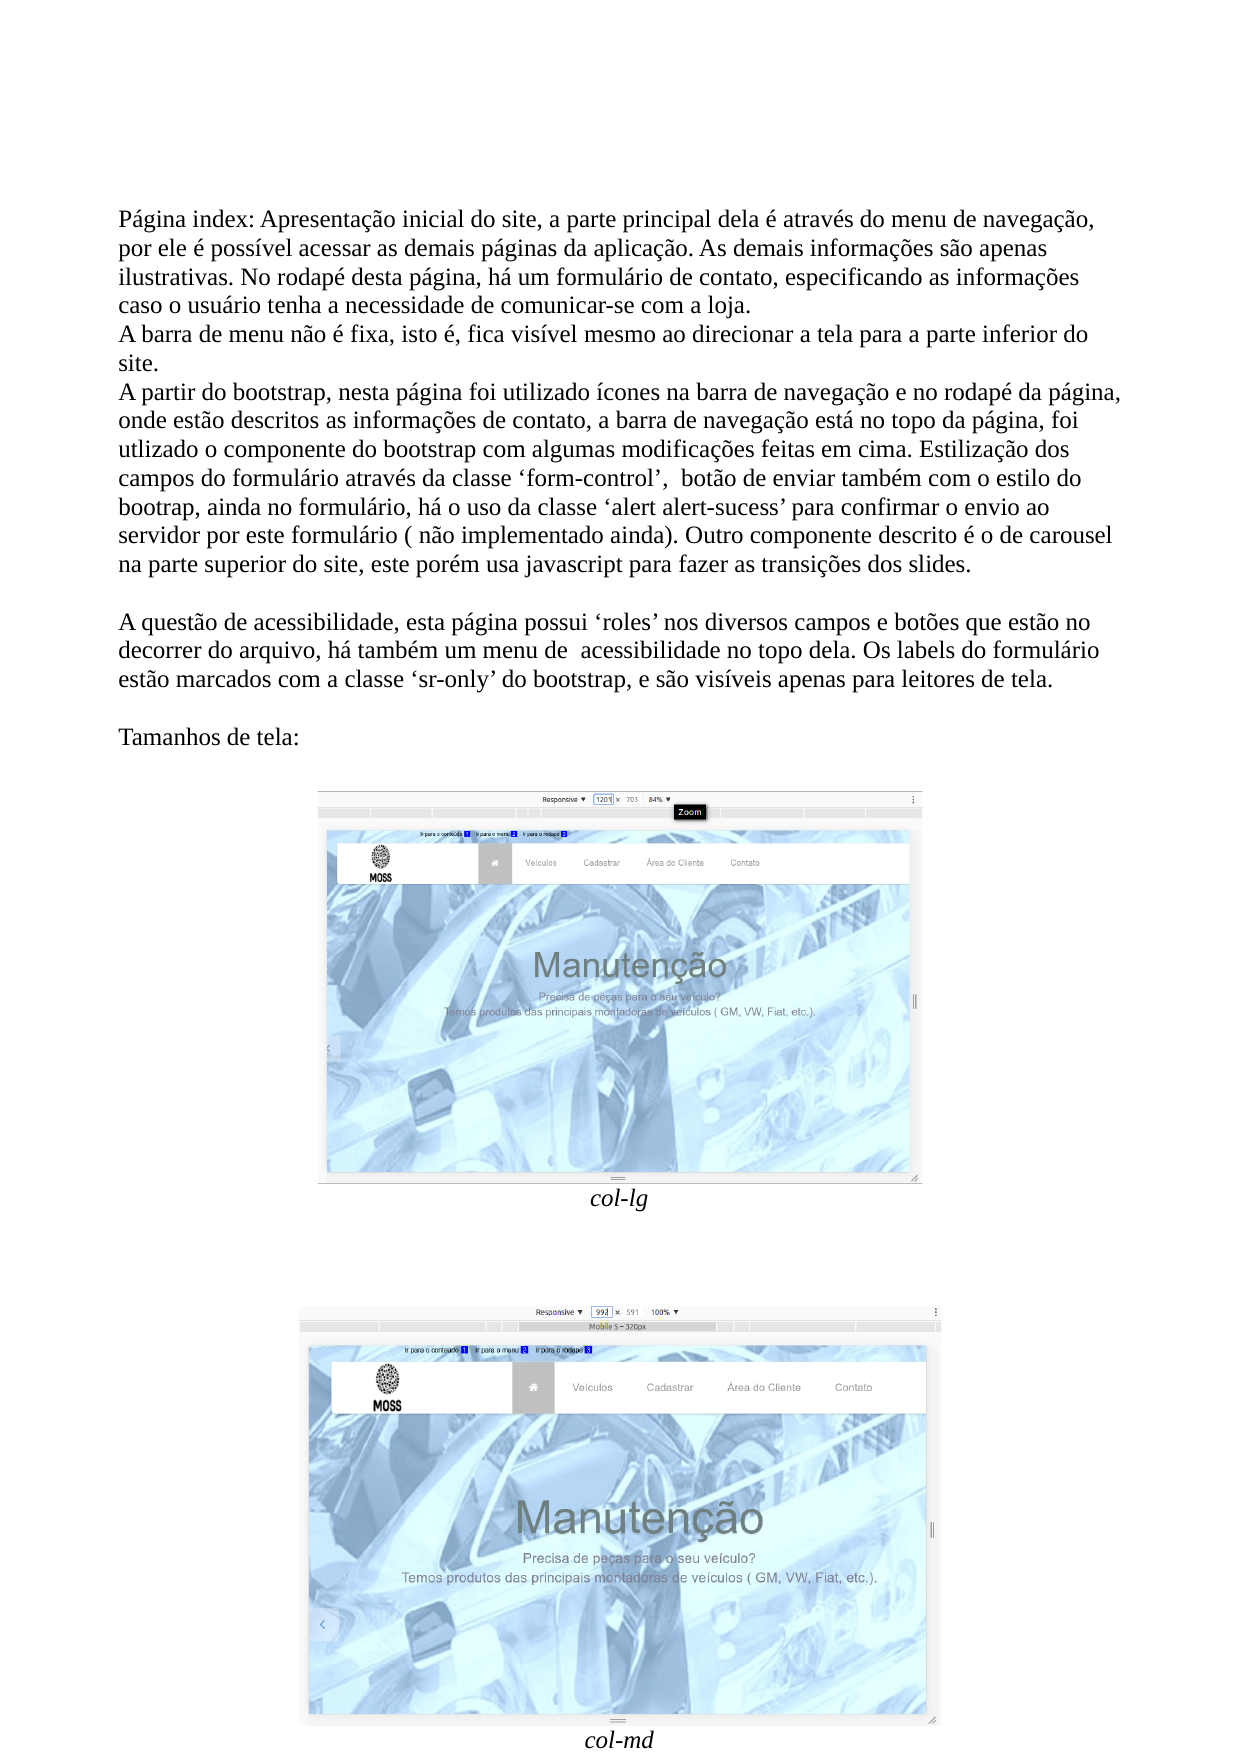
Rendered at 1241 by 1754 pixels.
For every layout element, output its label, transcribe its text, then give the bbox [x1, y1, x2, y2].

text na parte superior do site, este porém usa javascript para fazer as transições dos slides. [118, 549, 1122, 578]
text col-lg [318, 1184, 922, 1212]
text Tamanhos de tela: [118, 722, 1122, 751]
text estão marcados com a classe ‘sr-only’ do bootstrap, e são visíveis apenas para leitores de tela. [118, 664, 1122, 693]
text col-md [299, 1726, 941, 1754]
picture [298, 1306, 942, 1726]
text A barra de menu não é fixa, isto é, fica visível mesmo ao direcionar a tela para a parte inferior do site. [118, 319, 1122, 377]
text caso o usuário tenha a necessidade de comunicar-se com a loja. [118, 291, 1122, 319]
text Página index: Apresentação inicial do site, a parte principal dela é através do menu de navegação, por ele é possível acessar as demais páginas da aplicação. As demais informações são apenas ilustrativas. No rodapé desta página, há um formulário de contato, especificando as informações [118, 204, 1122, 291]
picture [317, 791, 923, 1184]
text A partir do bootstrap, nesta página foi utilizado ícones na barra de navegação e no rodapé da página, onde estão descritos as informações de contato, a barra de navegação está no topo da página, foi utlizado o componente do bootstrap com algumas modificações feitas em cima. Estilização dos campos do formulário através da classe ‘form-control’, botão de enviar também com o estilo do bootrap, ainda no formulário, há o uso da classe ‘alert alert-sucess’ para confirmar o envio ao servidor por este formulário ( não implementado ainda). Outro componente descrito é o de carousel [118, 377, 1122, 549]
text A questão de acessibilidade, esta página possui ‘roles’ nos diversos campos e botões que estão no decorrer do arquivo, há também um menu de acessibilidade no topo dela. Os labels do formulário [118, 607, 1122, 664]
